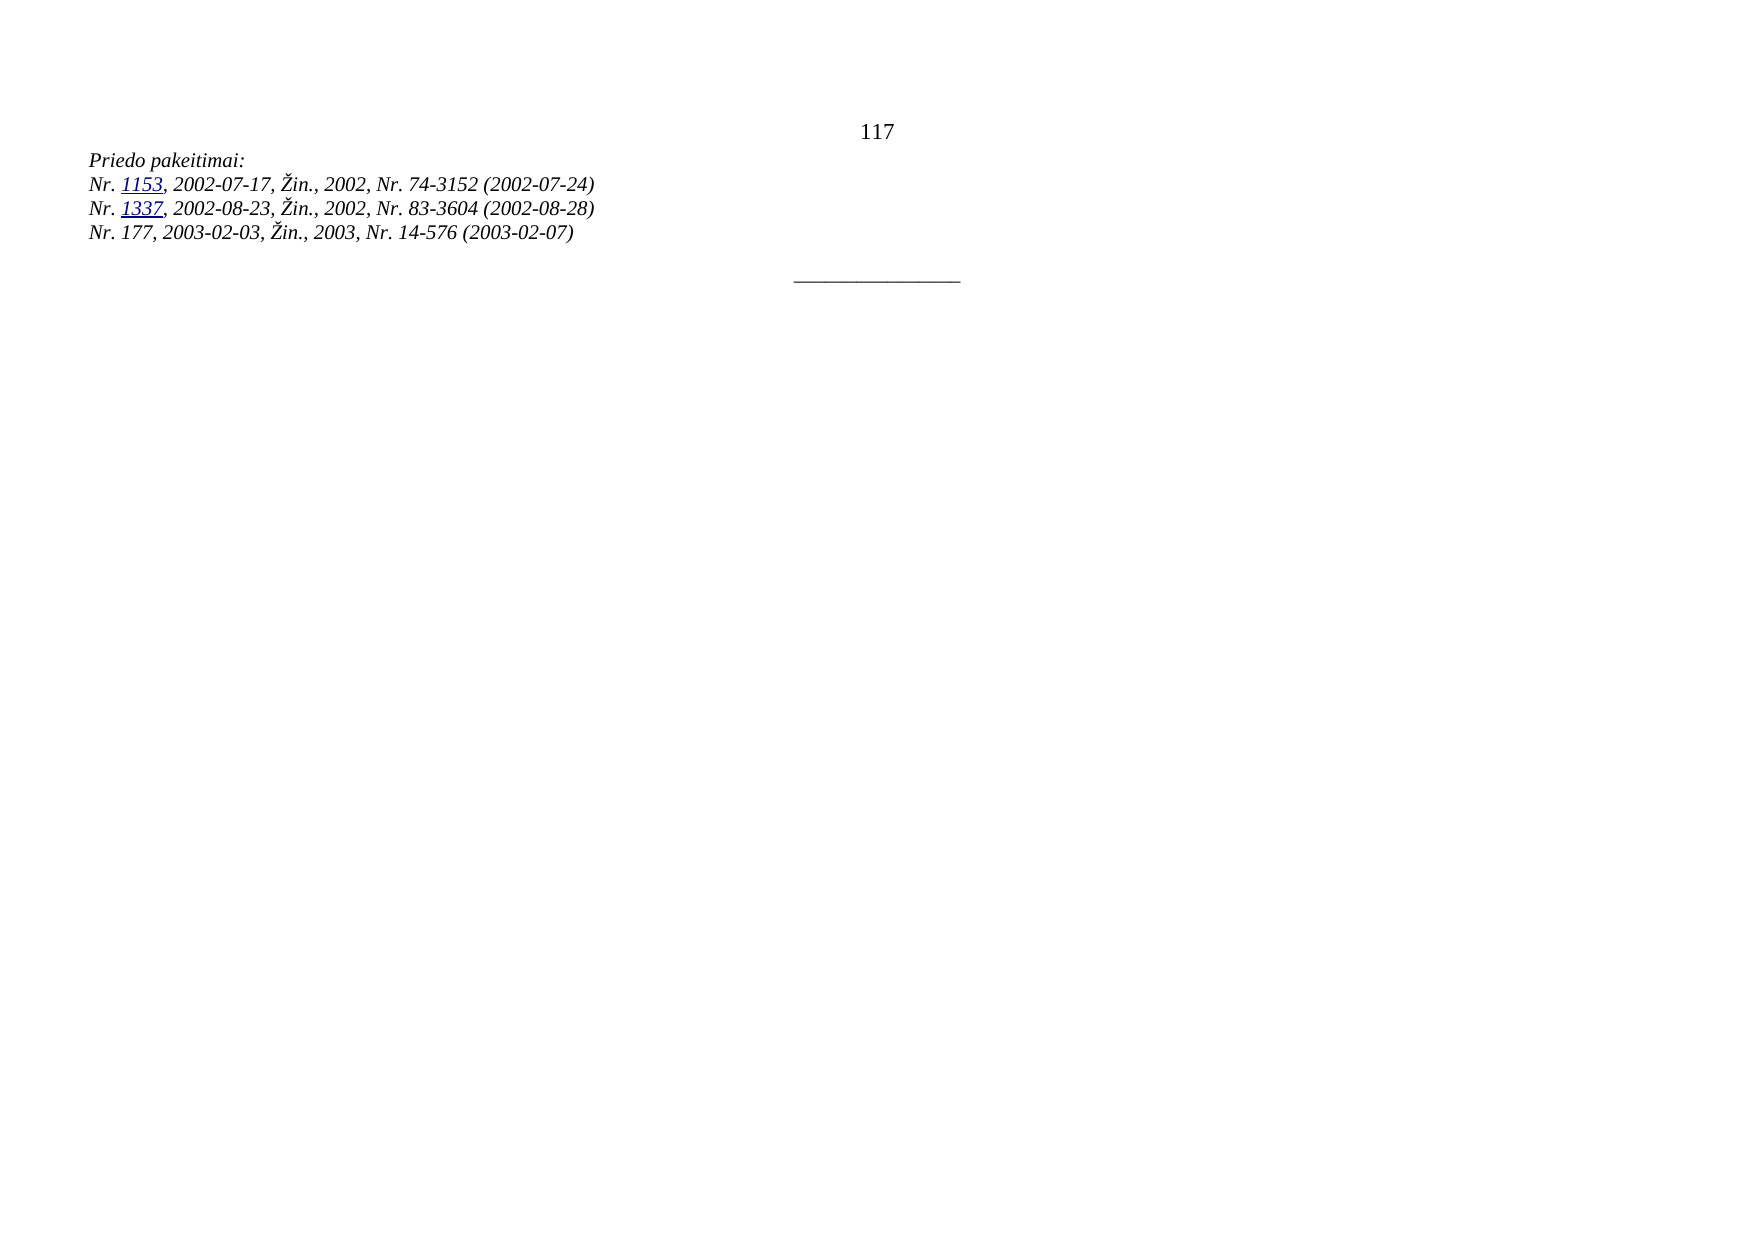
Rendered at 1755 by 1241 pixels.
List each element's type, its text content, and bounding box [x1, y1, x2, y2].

text Nr. 1153, 2002-07-17, Žin., 2002, Nr. 74-3152 (2002-07-24) [89, 172, 1666, 196]
text Nr. 1337, 2002-08-23, Žin., 2002, Nr. 83-3604 (2002-08-28) [89, 196, 1666, 220]
text –––––––––––––––– [89, 268, 1666, 292]
text Priedo pakeitimai: [89, 148, 1666, 172]
text Nr. 177, 2003-02-03, Žin., 2003, Nr. 14-576 (2003-02-07) [89, 220, 1666, 244]
